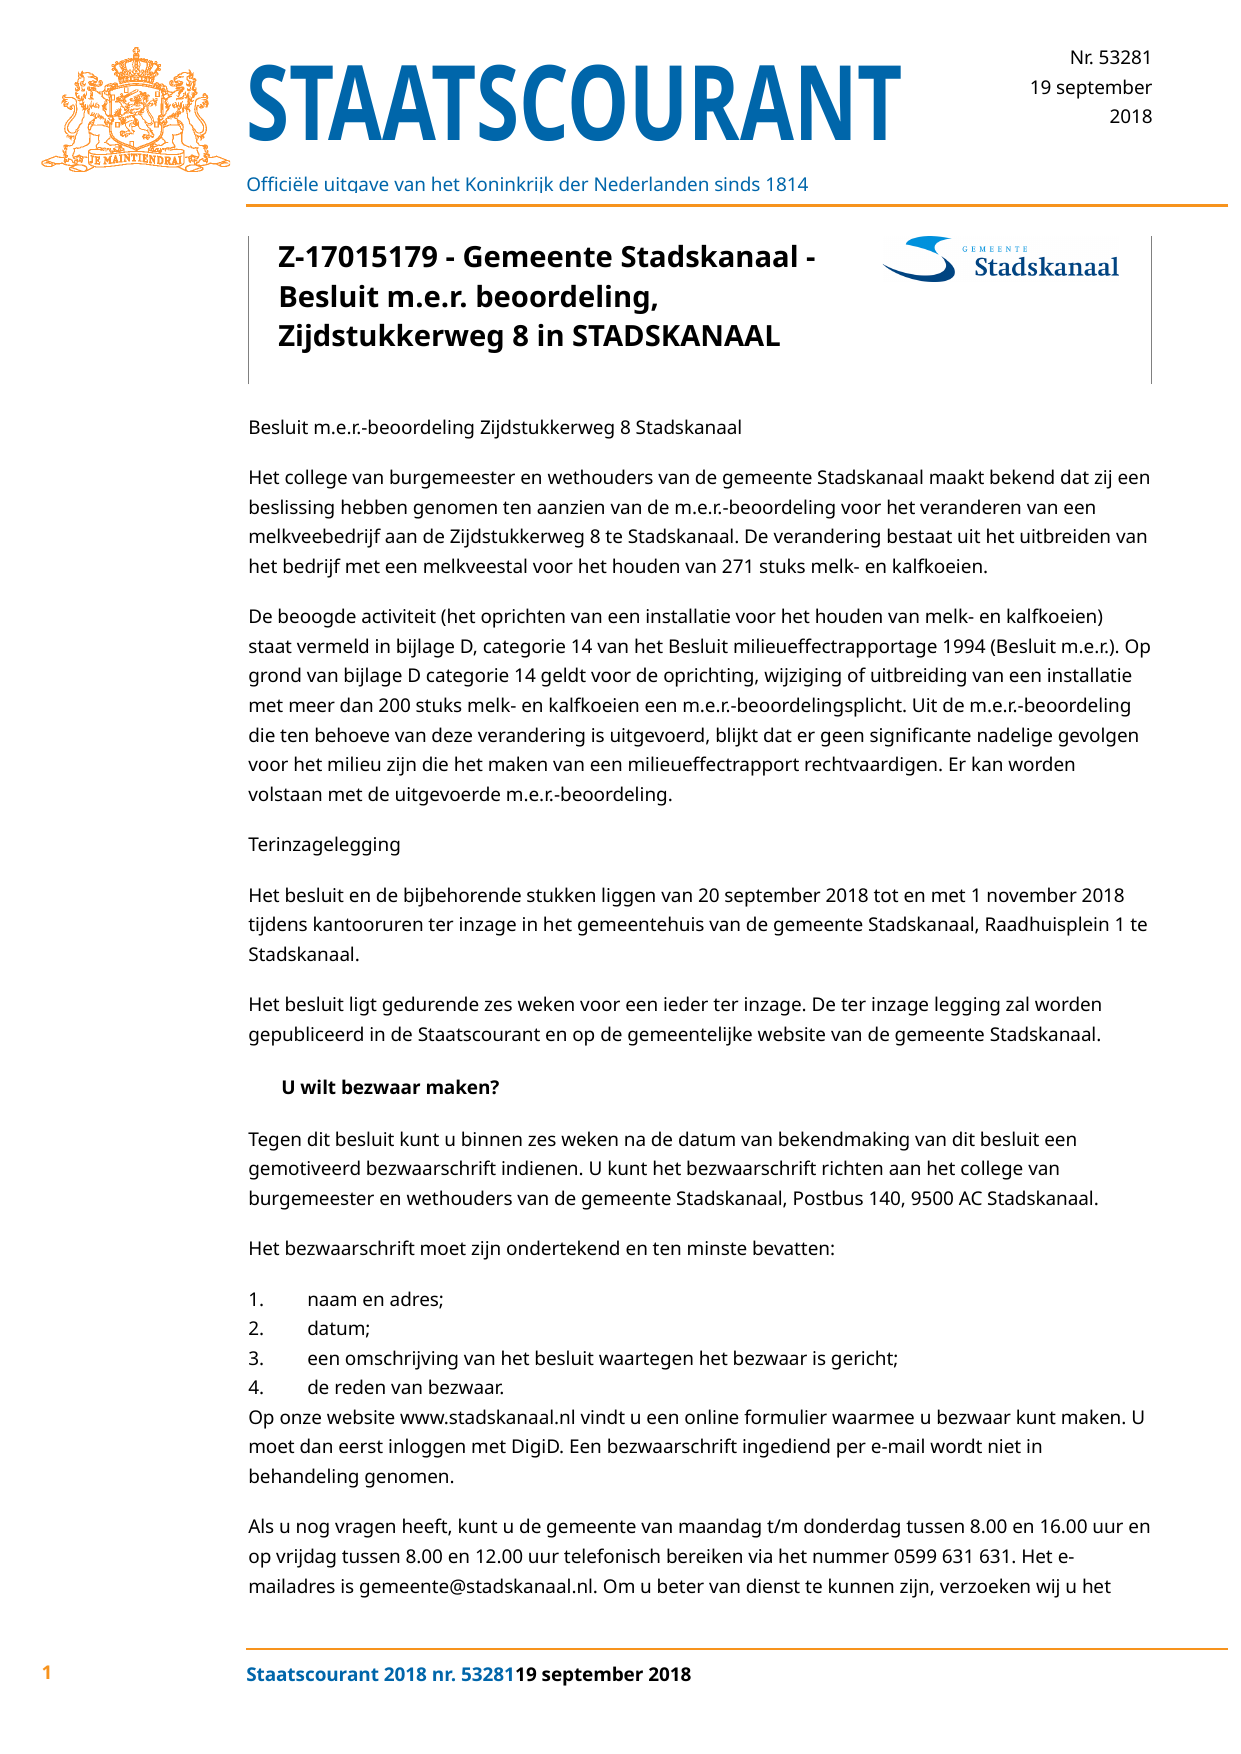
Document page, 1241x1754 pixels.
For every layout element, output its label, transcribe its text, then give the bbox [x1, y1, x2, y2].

text Het college van burgemeester en wethouders van de gemeente Stadskanaal maakt bekend dat zij een beslissing hebben genomen ten aanzien van de m.e.r.-beoordeling voor het veranderen van een melkveebedrijf aan de Zijdstukkerweg 8 te Stadskanaal. De verandering bestaat uit het uitbreiden van het bedrijf met een melkveestal voor het houden van 271 stuks melk- en kalfkoeien. [248, 464, 1152, 579]
text De beoogde activiteit (het oprichten van een installatie voor het houden van melk- en kalfkoeien) staat vermeld in bijlage D, categorie 14 van het Besluit milieueffectrapportage 1994 (Besluit m.e.r.). Op grond van bijlage D categorie 14 geldt voor de oprichting, wijziging of uitbreiding van een installatie met meer dan 200 stuks melk- en kalfkoeien een m.e.r.-beoordelingsplicht. Uit de m.e.r.-beoordeling die ten behoeve van deze verandering is uitgevoerd, blijkt dat er geen significante nadelige gevolgen voor het milieu zijn die het maken van een milieueffectrapport rechtvaardigen. Er kan worden volstaan met de uitgevoerde m.e.r.-beoordeling. [248, 603, 1152, 807]
list de reden van bezwaar. [248, 1374, 1152, 1400]
text Als u nog vragen heeft, kunt u de gemeente van maandag t/m donderdag tussen 8.00 en 16.00 uur en op vrijdag tussen 8.00 en 12.00 uur telefonisch bereiken via het nummer 0599 631 631. Het e-mailadres is gemeente@stadskanaal.nl. Om u beter van dienst te kunnen zijn, verzoeken wij u het [248, 1514, 1152, 1599]
text U wilt bezwaar maken? [248, 1071, 1152, 1101]
text Besluit m.e.r.-beoordeling Zijdstukkerweg 8 Stadskanaal [248, 414, 1152, 440]
text Op onze website www.stadskanaal.nl vindt u een online formulier waarmee u bezwaar kunt maken. U moet dan eerst inloggen met DigiD. Een bezwaarschrift ingediend per e-mail wordt niet in behandeling genomen. [248, 1404, 1152, 1489]
list datum; [248, 1315, 1152, 1341]
picture [882, 236, 1119, 282]
table_header Z-17015179 - Gemeente Stadskanaal - Besluit m.e.r. beoordeling, Zijdstukkerweg 8 in STADSKANAAL [249, 236, 850, 384]
text Tegen dit besluit kunt u binnen zes weken na de datum van bekendmaking van dit besluit een gemotiveerd bezwaarschrift indienen. U kunt het bezwaarschrift richten aan het college van burgemeester en wethouders van de gemeente Stadskanaal, Postbus 140, 9500 AC Stadskanaal. [248, 1126, 1152, 1211]
table_header [850, 236, 1151, 384]
list een omschrijving van het besluit waartegen het bezwaar is gericht; [248, 1345, 1152, 1371]
list naam en adres; [248, 1286, 1152, 1312]
text Terinzagelegging [248, 831, 1152, 857]
text Het besluit ligt gedurende zes weken voor een ieder ter inzage. De ter inzage legging zal worden gepubliceerd in de Staatscourant en op de gemeentelijke website van de gemeente Stadskanaal. [248, 991, 1152, 1047]
text Het bezwaarschrift moet zijn ondertekend en ten minste bevatten: [248, 1235, 1152, 1261]
picture [41, 47, 231, 172]
text Het besluit en de bijbehorende stukken liggen van 20 september 2018 tot en met 1 november 2018 tijdens kantooruren ter inzage in het gemeentehuis van de gemeente Stadskanaal, Raadhuisplein 1 te Stadskanaal. [248, 882, 1152, 967]
